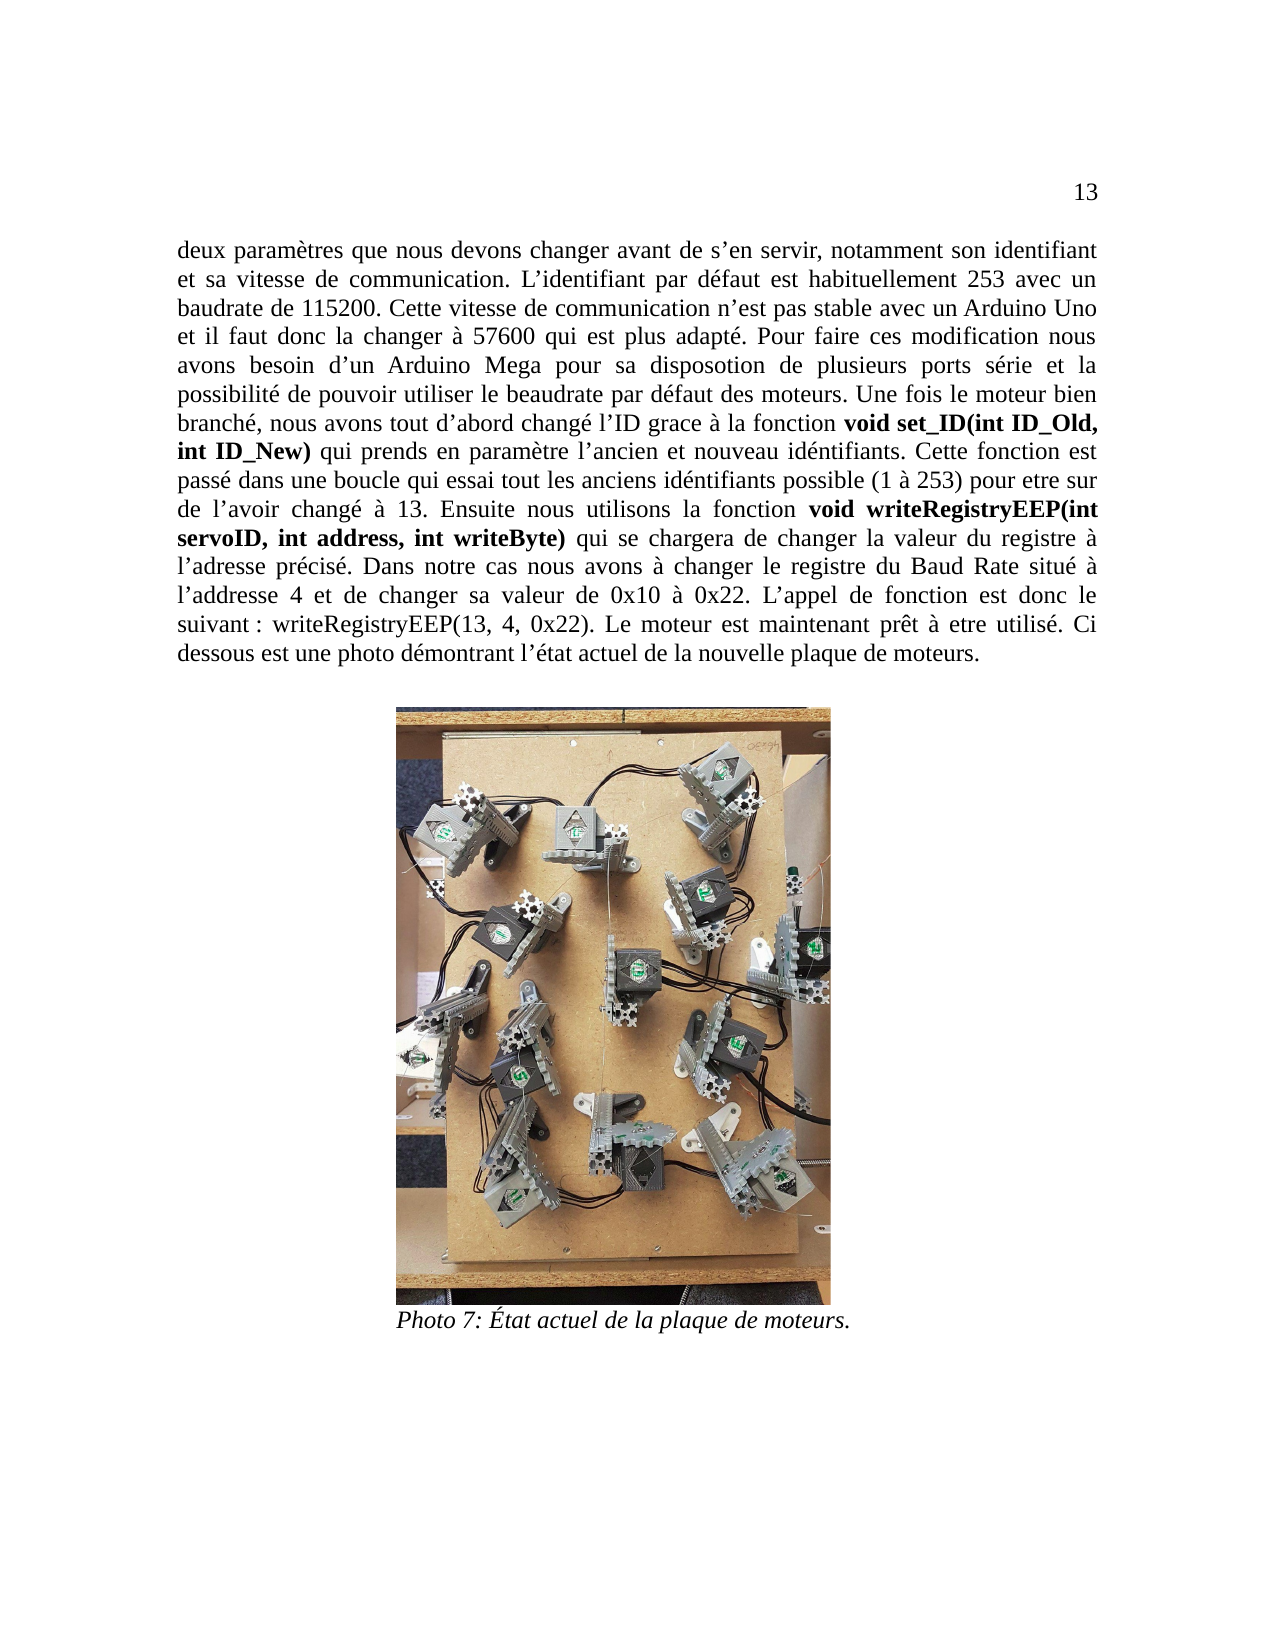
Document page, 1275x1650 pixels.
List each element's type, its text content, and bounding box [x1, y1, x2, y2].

text deux paramètres que nous devons changer avant de s’en servir, notamment son identifiant et sa vitesse de communication. L’identifiant par défaut est habituellement 253 avec un baudrate de 115200. Cette vitesse de communication n’est pas stable avec un Arduino Uno et il faut donc la changer à 57600 qui est plus adapté. Pour faire ces modification nous avons besoin d’un Arduino Mega pour sa disposotion de plusieurs ports série et la possibilité de pouvoir utiliser le beaudrate par défaut des moteurs. Une fois le moteur bien branché, nous avons tout d’abord changé l’ID grace à la fonction void set_ID(int ID_Old, int ID_New) qui prends en paramètre l’ancien et nouveau idéntifiants. Cette fonction est passé dans une boucle qui essai tout les anciens idéntifiants possible (1 à 253) pour etre sur de l’avoir changé à 13. Ensuite nous utilisons la fonction void writeRegistryEEP(int servoID, int address, int writeByte) qui se chargera de changer la valeur du registre à l’adresse précisé. Dans notre cas nous avons à changer le registre du Baud Rate situé à l’addresse 4 et de changer sa valeur de 0x10 à 0x22. L’appel de fonction est donc le suivant : writeRegistryEEP(13, 4, 0x22). Le moteur est maintenant prêt à etre utilisé. Ci dessous est une photo démontrant l’état actuel de la nouvelle plaque de moteurs. [177, 235, 1098, 666]
picture [396, 707, 831, 1305]
text Photo 7: État actuel de la plaque de moteurs. [396, 708, 879, 1334]
